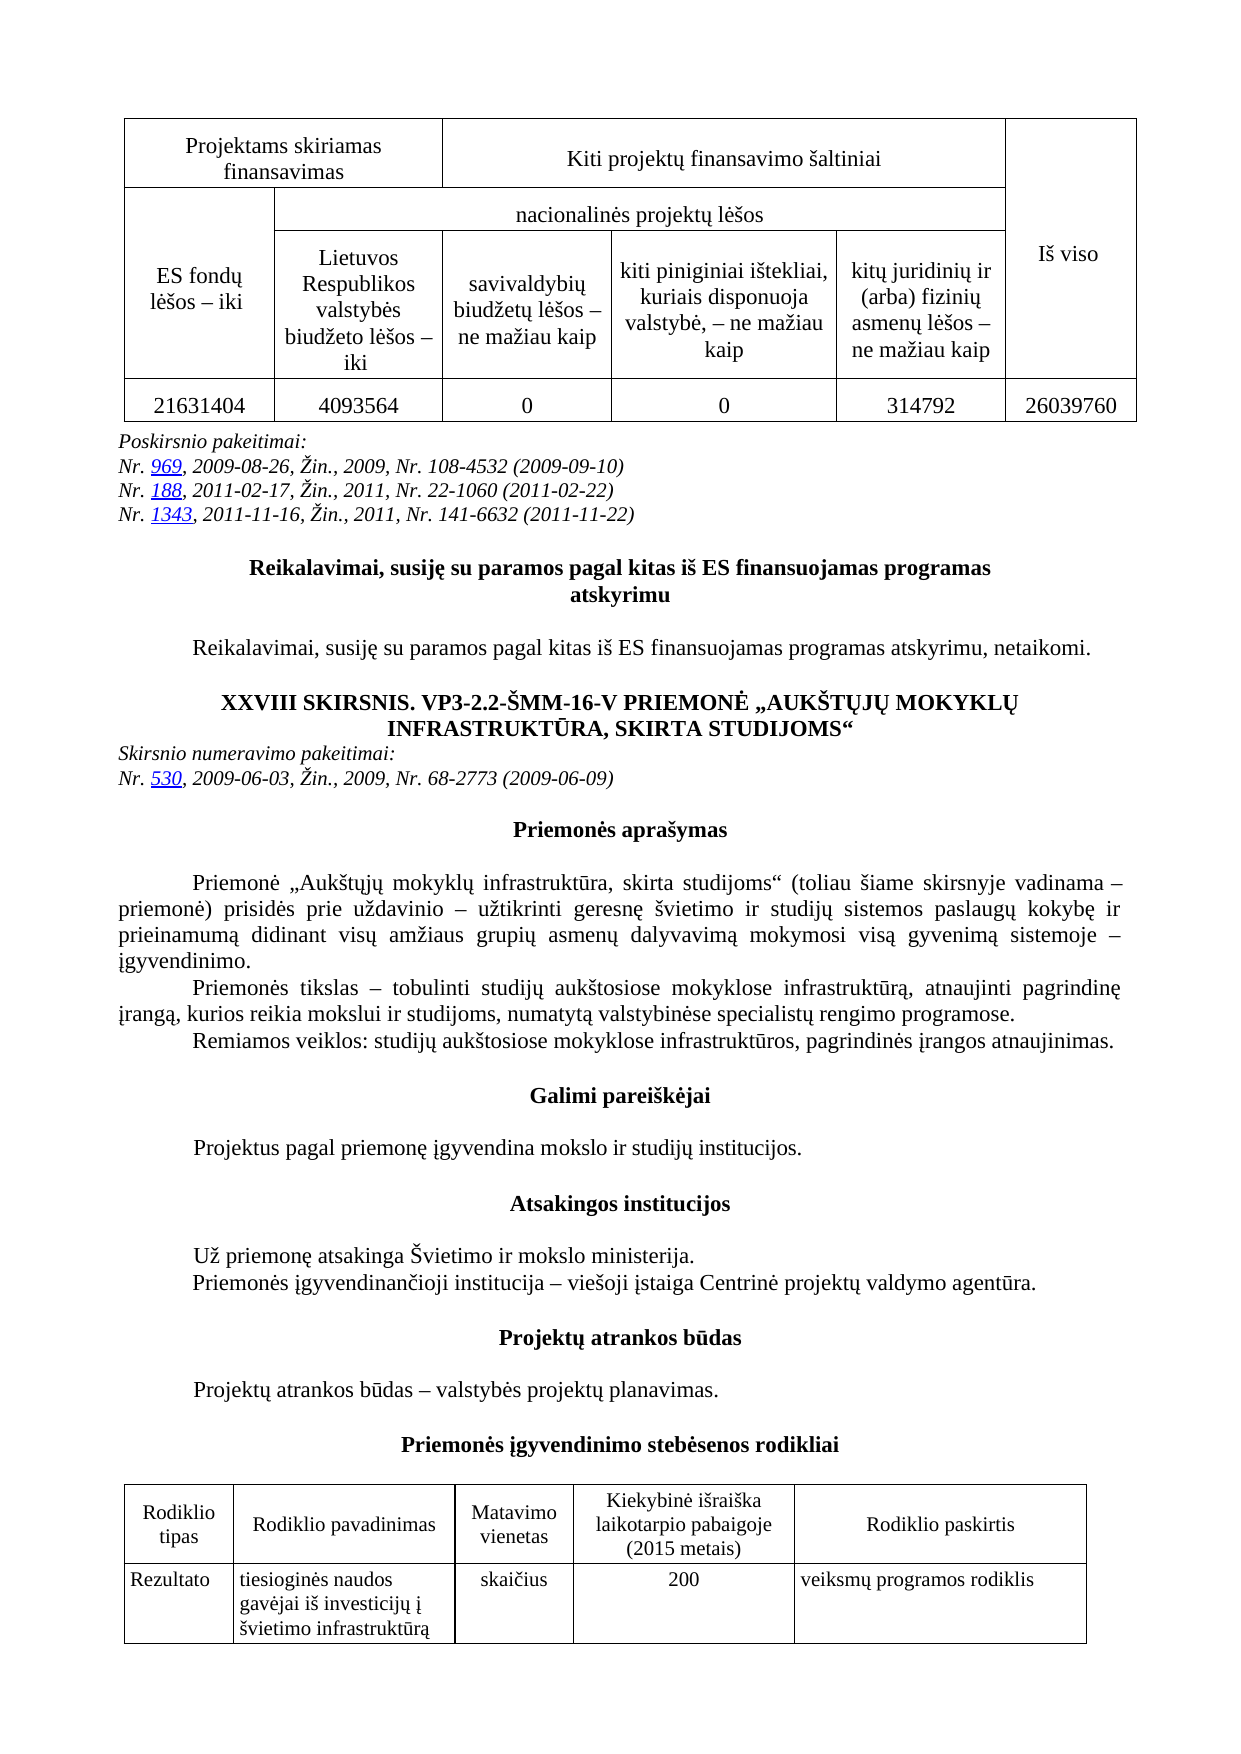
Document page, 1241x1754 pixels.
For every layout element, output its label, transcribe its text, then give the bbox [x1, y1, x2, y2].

text Priemonės įgyvendinimo stebėsenos rodikliai [118, 1432, 1122, 1458]
table_cell 26039760 [1006, 379, 1136, 421]
table_cell 314792 [837, 379, 1005, 421]
text Nr. 969, 2009-08-26, Žin., 2009, Nr. 108-4532 (2009-09-10) [118, 453, 1122, 478]
table_header Kiekybinė išraiška laikotarpio pabaigoje (2015 metais) [574, 1485, 794, 1563]
text Nr. 188, 2011-02-17, Žin., 2011, Nr. 22-1060 (2011-02-22) [118, 478, 1122, 502]
table_cell kitų juridinių ir (arba) fizinių asmenų lėšos – ne mažiau kaip [837, 231, 1005, 378]
table_header Kiti projektų finansavimo šaltiniai [443, 119, 1005, 187]
text Poskirsnio pakeitimai: [118, 429, 1122, 453]
table_cell nacionalinės projektų lėšos [275, 188, 1005, 230]
table_cell kiti piniginiai ištekliai, kuriais disponuoja valstybė, – ne mažiau kaip [612, 231, 836, 378]
table_cell tiesioginės naudos gavėjai iš investicijų į švietimo infrastruktūrą [234, 1564, 454, 1642]
table_cell 4093564 [275, 379, 442, 421]
text Remiamos veiklos: studijų aukštosiose mokyklose infrastruktūros, pagrindinės įrangos atnaujinimas. [118, 1027, 1122, 1053]
table_header Rodiklio tipas [125, 1485, 233, 1563]
table_cell Lietuvos Respublikos valstybės biudžeto lėšos – iki [275, 231, 442, 378]
text Projektų atrankos būdas [118, 1324, 1122, 1350]
text Projektų atrankos būdas – valstybės projektų planavimas. [156, 1376, 1122, 1403]
text Priemonės tikslas – tobulinti studijų aukštosiose mokyklose infrastruktūrą, atnaujinti pagrindinę įrangą, kurios reikia mokslui ir studijoms, numatytą valstybinėse specialistų rengimo programose. [118, 974, 1122, 1027]
text Skirsnio numeravimo pakeitimai: [118, 741, 1122, 765]
text Nr. 530, 2009-06-03, Žin., 2009, Nr. 68-2773 (2009-06-09) [118, 765, 1122, 789]
table_cell skaičius [456, 1564, 573, 1642]
table_header Rodiklio paskirtis [795, 1485, 1086, 1563]
text Nr. 1343, 2011-11-16, Žin., 2011, Nr. 141-6632 (2011-11-22) [118, 502, 1122, 526]
text Reikalavimai, susiję su paramos pagal kitas iš ES finansuojamas programas atskyrimu [118, 554, 1122, 607]
table_cell savivaldybių biudžetų lėšos – ne mažiau kaip [443, 231, 611, 378]
text Reikalavimai, susiję su paramos pagal kitas iš ES finansuojamas programas atskyrimu, netaikomi. [118, 633, 1122, 660]
table_header Rodiklio pavadinimas [234, 1485, 454, 1563]
text Priemonė „Aukštųjų mokyklų infrastruktūra, skirta studijoms“ (toliau šiame skirsnyje vadinama – priemonė) prisidės prie uždavinio – užtikrinti geresnę švietimo ir studijų sistemos paslaugų kokybę ir prieinamumą didinant visų amžiaus grupių asmenų dalyvavimą mokymosi visą gyvenimą sistemoje – įgyvendinimo. [118, 868, 1122, 974]
text Už priemonę atsakinga Švietimo ir mokslo ministerija. [118, 1242, 1122, 1269]
table_cell 21631404 [125, 379, 274, 421]
table_header Iš viso [1006, 119, 1136, 378]
table_cell veiksmų programos rodiklis [795, 1564, 1086, 1642]
table_cell 0 [443, 379, 611, 421]
text Projektus pagal priemonę įgyvendina mokslo ir studijų institucijos. [118, 1134, 1122, 1161]
table_header Projektams skiriamas finansavimas [125, 119, 442, 187]
text Priemonės aprašymas [118, 816, 1122, 842]
text Priemonės įgyvendinančioji institucija – viešoji įstaiga Centrinė projektų valdymo agentūra. [118, 1269, 1122, 1295]
table_cell 0 [612, 379, 836, 421]
table_cell Rezultato [125, 1564, 233, 1642]
text XXVIII SKIRSNIS. VP3-2.2-ŠMM-16-V PRIEMONĖ „AUKŠTŲJŲ MOKYKLŲ INFRASTRUKTŪRA, SKIRTA STUDIJOMS“ [118, 689, 1122, 741]
text Atsakingos institucijos [118, 1189, 1122, 1216]
table_header Matavimo vienetas [456, 1485, 573, 1563]
table_cell ES fondų lėšos – iki [125, 188, 274, 378]
text Galimi pareiškėjai [118, 1082, 1122, 1108]
table_cell 200 [574, 1564, 794, 1642]
